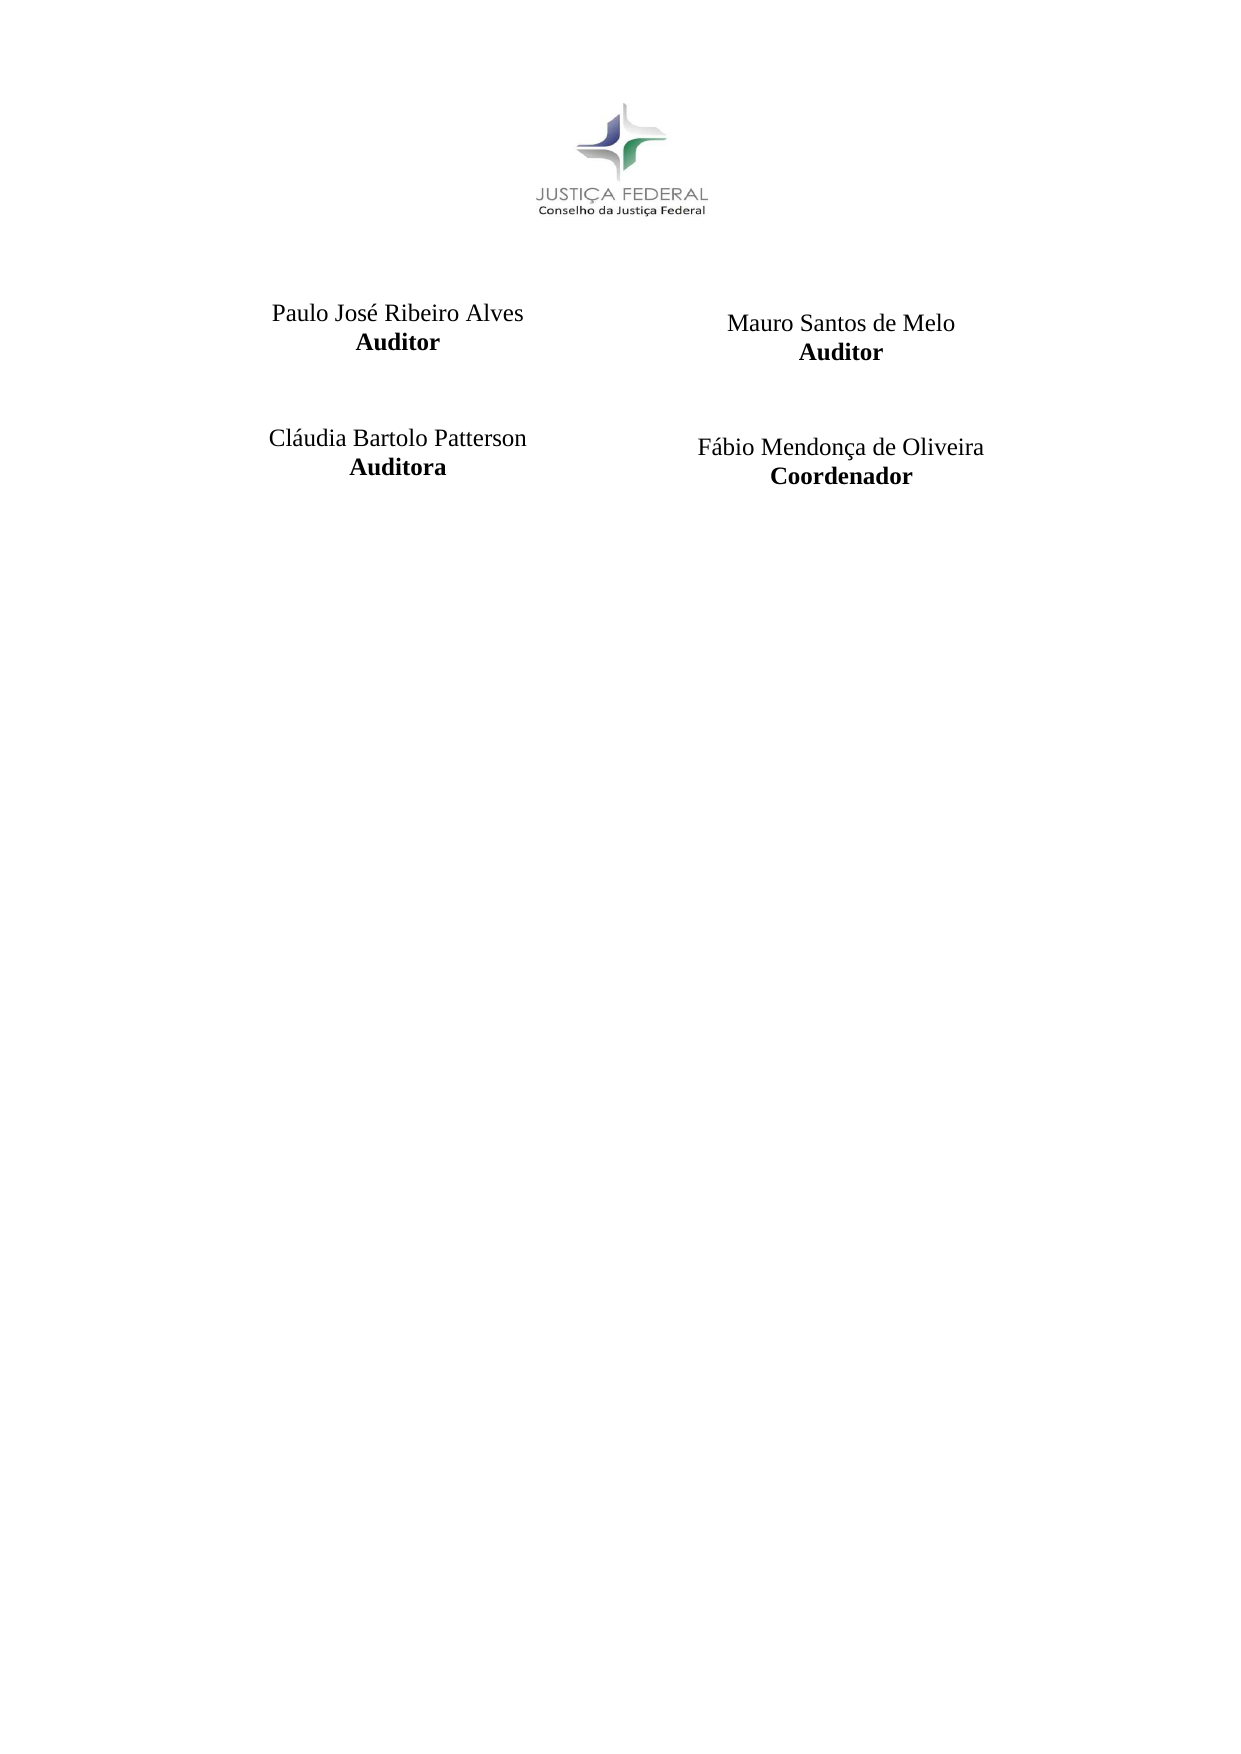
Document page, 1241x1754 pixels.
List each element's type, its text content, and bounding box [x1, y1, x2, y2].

text Cláudia Bartolo Patterson [268, 423, 527, 452]
text Fábio Mendonça de Oliveira [695, 432, 986, 461]
subtitle Coordenador [695, 461, 987, 490]
text Mauro Santos de Melo [724, 308, 957, 336]
subtitle Auditora [268, 452, 527, 481]
subtitle Auditor [724, 337, 958, 366]
subtitle Auditor [269, 327, 526, 356]
text Paulo José Ribeiro Alves [269, 298, 526, 327]
picture [535, 103, 709, 217]
